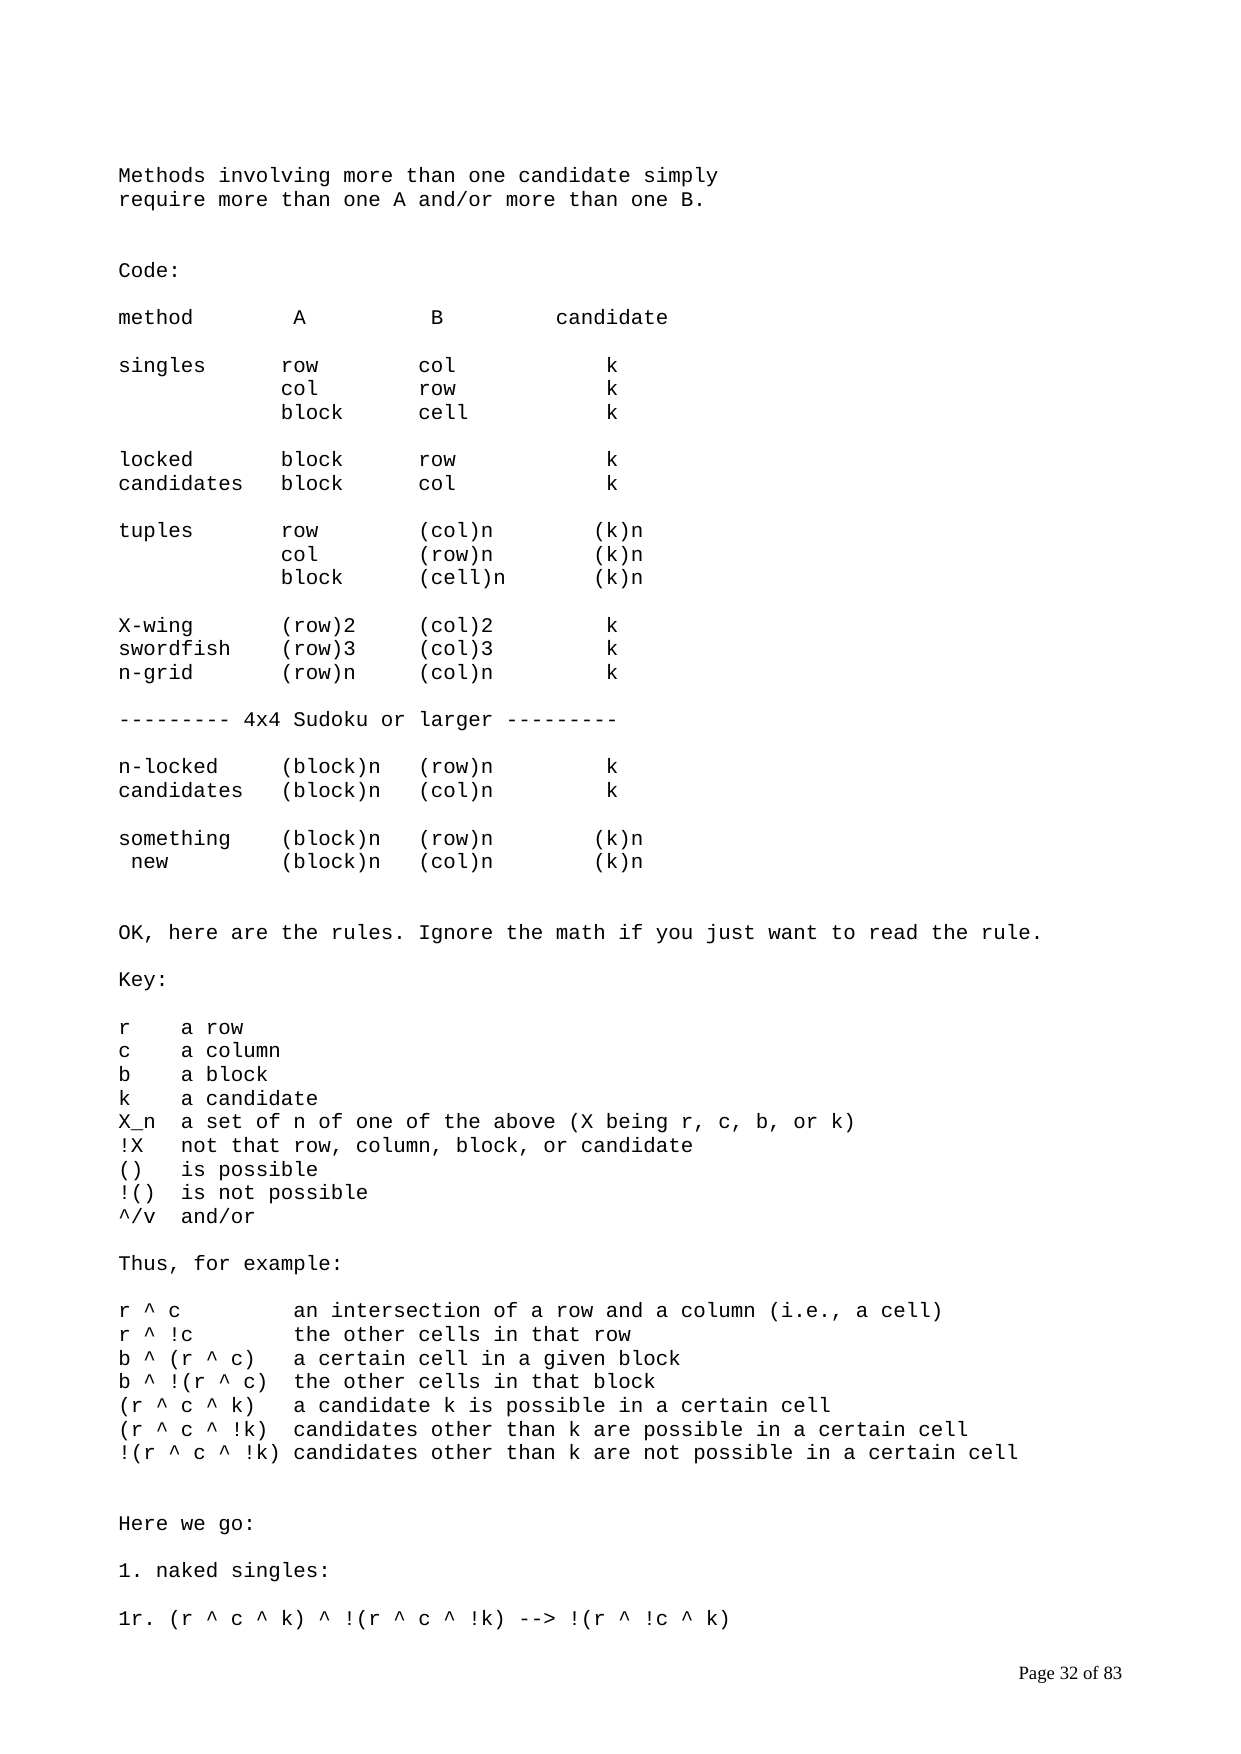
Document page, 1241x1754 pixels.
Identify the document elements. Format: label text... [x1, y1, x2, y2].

text k a candidate [118, 1088, 1122, 1111]
text Thus, for example: [118, 1253, 1122, 1277]
text tuples row (col)n (k)n [118, 520, 1122, 544]
text X_n a set of n of one of the above (X being r, c, b, or k) [118, 1111, 1122, 1135]
text col (row)n (k)n [118, 544, 1122, 567]
text Code: [118, 260, 1122, 284]
text c a column [118, 1040, 1122, 1064]
text require more than one A and/or more than one B. [118, 189, 1122, 213]
text X-wing (row)2 (col)2 k [118, 615, 1122, 638]
text something (block)n (row)n (k)n [118, 827, 1122, 851]
text singles row col k [118, 354, 1122, 378]
text b ^ (r ^ c) a certain cell in a given block [118, 1348, 1122, 1371]
text n-grid (row)n (col)n k [118, 662, 1122, 686]
text 1. naked singles: [118, 1561, 1122, 1584]
text 1r. (r ^ c ^ k) ^ !(r ^ c ^ !k) --> !(r ^ !c ^ k) [118, 1608, 1122, 1631]
text locked block row k [118, 449, 1122, 473]
text Here we go: [118, 1513, 1122, 1537]
text !(r ^ c ^ !k) candidates other than k are not possible in a certain cell [118, 1442, 1122, 1466]
text !() is not possible [118, 1182, 1122, 1206]
text candidates (block)n (col)n k [118, 780, 1122, 804]
text r a row [118, 1017, 1122, 1040]
text OK, here are the rules. Ignore the math if you just want to read the rule. [118, 922, 1122, 946]
text candidates block col k [118, 473, 1122, 496]
text (r ^ c ^ k) a candidate k is possible in a certain cell [118, 1395, 1122, 1419]
text swordfish (row)3 (col)3 k [118, 638, 1122, 662]
text r ^ !c the other cells in that row [118, 1324, 1122, 1348]
text --------- 4x4 Sudoku or larger --------- [118, 709, 1122, 733]
text ^/v and/or [118, 1206, 1122, 1229]
text !X not that row, column, block, or candidate [118, 1135, 1122, 1158]
text block (cell)n (k)n [118, 567, 1122, 591]
text r ^ c an intersection of a row and a column (i.e., a cell) [118, 1300, 1122, 1324]
text new (block)n (col)n (k)n [118, 851, 1122, 875]
text Key: [118, 969, 1122, 993]
text Methods involving more than one candidate simply [118, 165, 1122, 189]
text block cell k [118, 402, 1122, 426]
text method A B candidate [118, 307, 1122, 331]
text () is possible [118, 1158, 1122, 1182]
text (r ^ c ^ !k) candidates other than k are possible in a certain cell [118, 1419, 1122, 1442]
text n-locked (block)n (row)n k [118, 757, 1122, 780]
text col row k [118, 378, 1122, 402]
text b ^ !(r ^ c) the other cells in that block [118, 1371, 1122, 1395]
text b a block [118, 1064, 1122, 1088]
